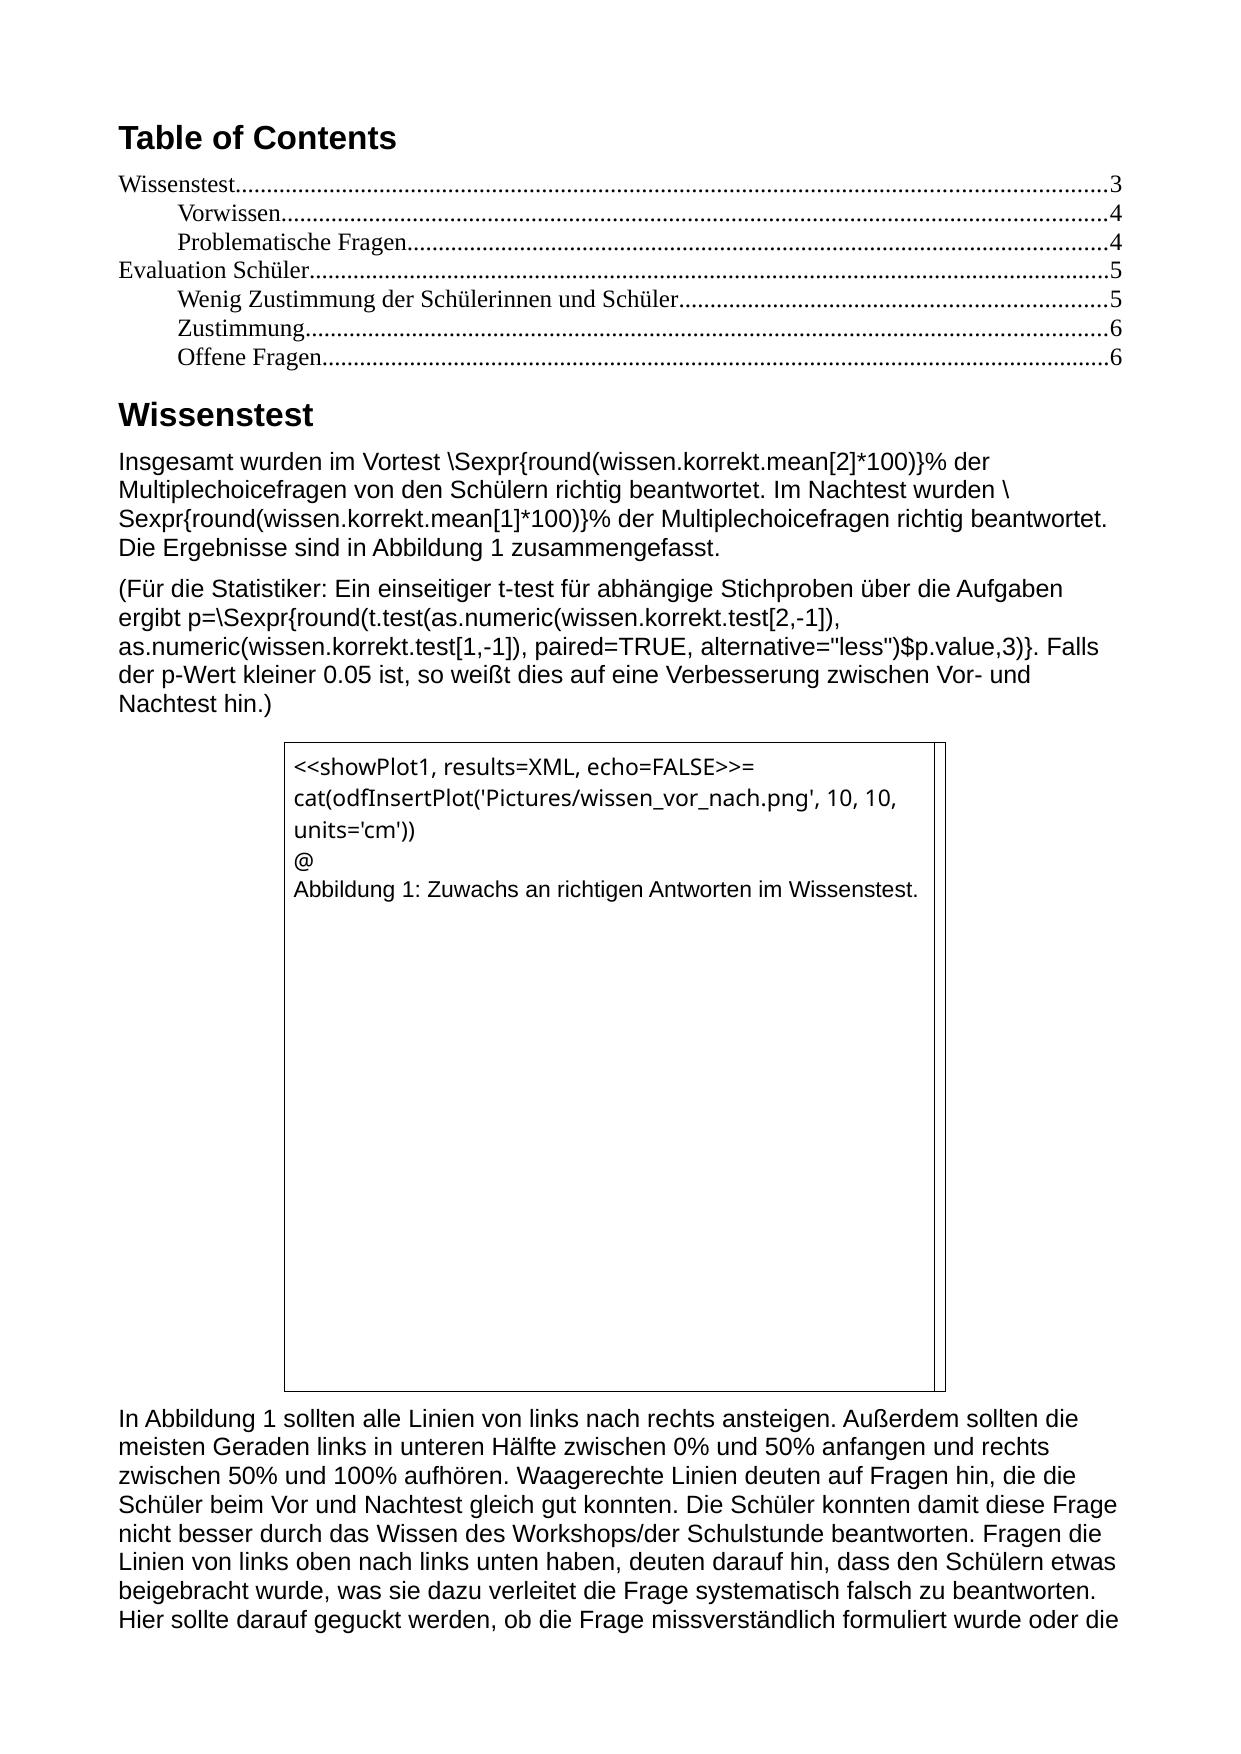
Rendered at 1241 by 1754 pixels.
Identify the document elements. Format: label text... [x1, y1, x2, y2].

text Wissenstest 3 [118, 169, 1122, 198]
text Zustimmung 6 [177, 313, 1122, 342]
subtitle Wissenstest [118, 395, 1122, 434]
text Offene Fragen 6 [177, 342, 1122, 370]
text <<showPlot1, results=XML, echo=FALSE>>= [293, 751, 925, 782]
text (Für die Statistiker: Ein einseitiger t-test für abhängige Stichproben über die Aufgaben ergibt p=\Sexpr{round(t.test(as.numeric(wissen.korrekt.test[2,-1]), as.numeric(wissen.korrekt.test[1,-1]), paired=TRUE, alternative="less")$p.value,3)}. Falls der p-Wert kleiner 0.05 ist, so weißt dies auf eine Verbesserung zwischen Vor- und Nachtest hin.) [118, 574, 1122, 718]
text Abbildung 1: Zuwachs an richtigen Antworten im Wissenstest. [293, 876, 925, 902]
text Problematische Fragen 4 [177, 227, 1122, 255]
text Evaluation Schüler 5 [118, 255, 1122, 284]
text Insgesamt wurden im Vortest \Sexpr{round(wissen.korrekt.mean[2]*100)}% der Multiplechoicefragen von den Schülern richtig beantwortet. Im Nachtest wurden \Sexpr{round(wissen.korrekt.mean[1]*100)}% der Multiplechoicefragen richtig beantwortet. Die Ergebnisse sind in Abbildung 1 zusammengefasst. [118, 446, 1122, 561]
text In Abbildung 1 sollten alle Linien von links nach rechts ansteigen. Außerdem sollten die meisten Geraden links in unteren Hälfte zwischen 0% und 50% anfangen und rechts zwischen 50% und 100% aufhören. Waagerechte Linien deuten auf Fragen hin, die die Schüler beim Vor und Nachtest gleich gut konnten. Die Schüler konnten damit diese Frage nicht besser durch das Wissen des Workshops/der Schulstunde beantworten. Fragen die Linien von links oben nach links unten haben, deuten darauf hin, dass den Schülern etwas beigebracht wurde, was sie dazu verleitet die Frage systematisch falsch zu beantworten. Hier sollte darauf geguckt werden, ob die Frage missverständlich formuliert wurde oder die [118, 730, 1122, 1633]
subtitle Table of Contents [118, 118, 1122, 157]
text Wenig Zustimmung der Schülerinnen und Schüler 5 [177, 284, 1122, 313]
text Vorwissen 4 [177, 198, 1122, 227]
text cat(odfInsertPlot('Pictures/wissen_vor_nach.png', 10, 10, units='cm')) [293, 782, 925, 845]
text @ [293, 845, 925, 876]
